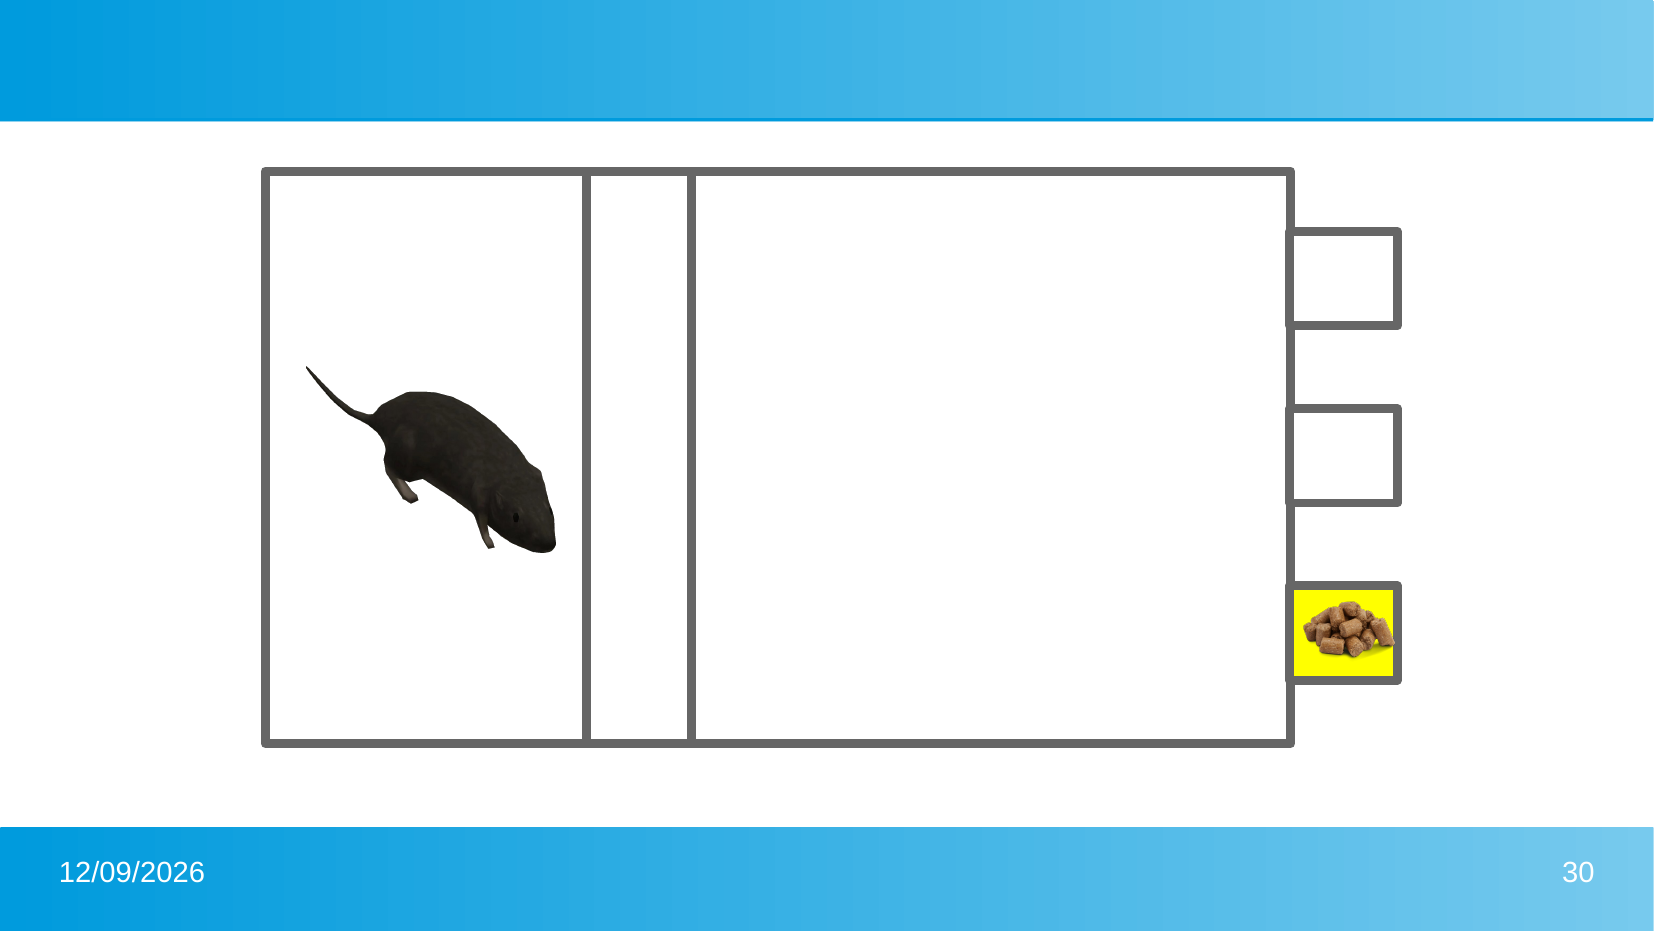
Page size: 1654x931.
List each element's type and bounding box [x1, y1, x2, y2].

text_box [265, 171, 1398, 744]
picture [306, 366, 556, 553]
picture [1303, 599, 1396, 662]
